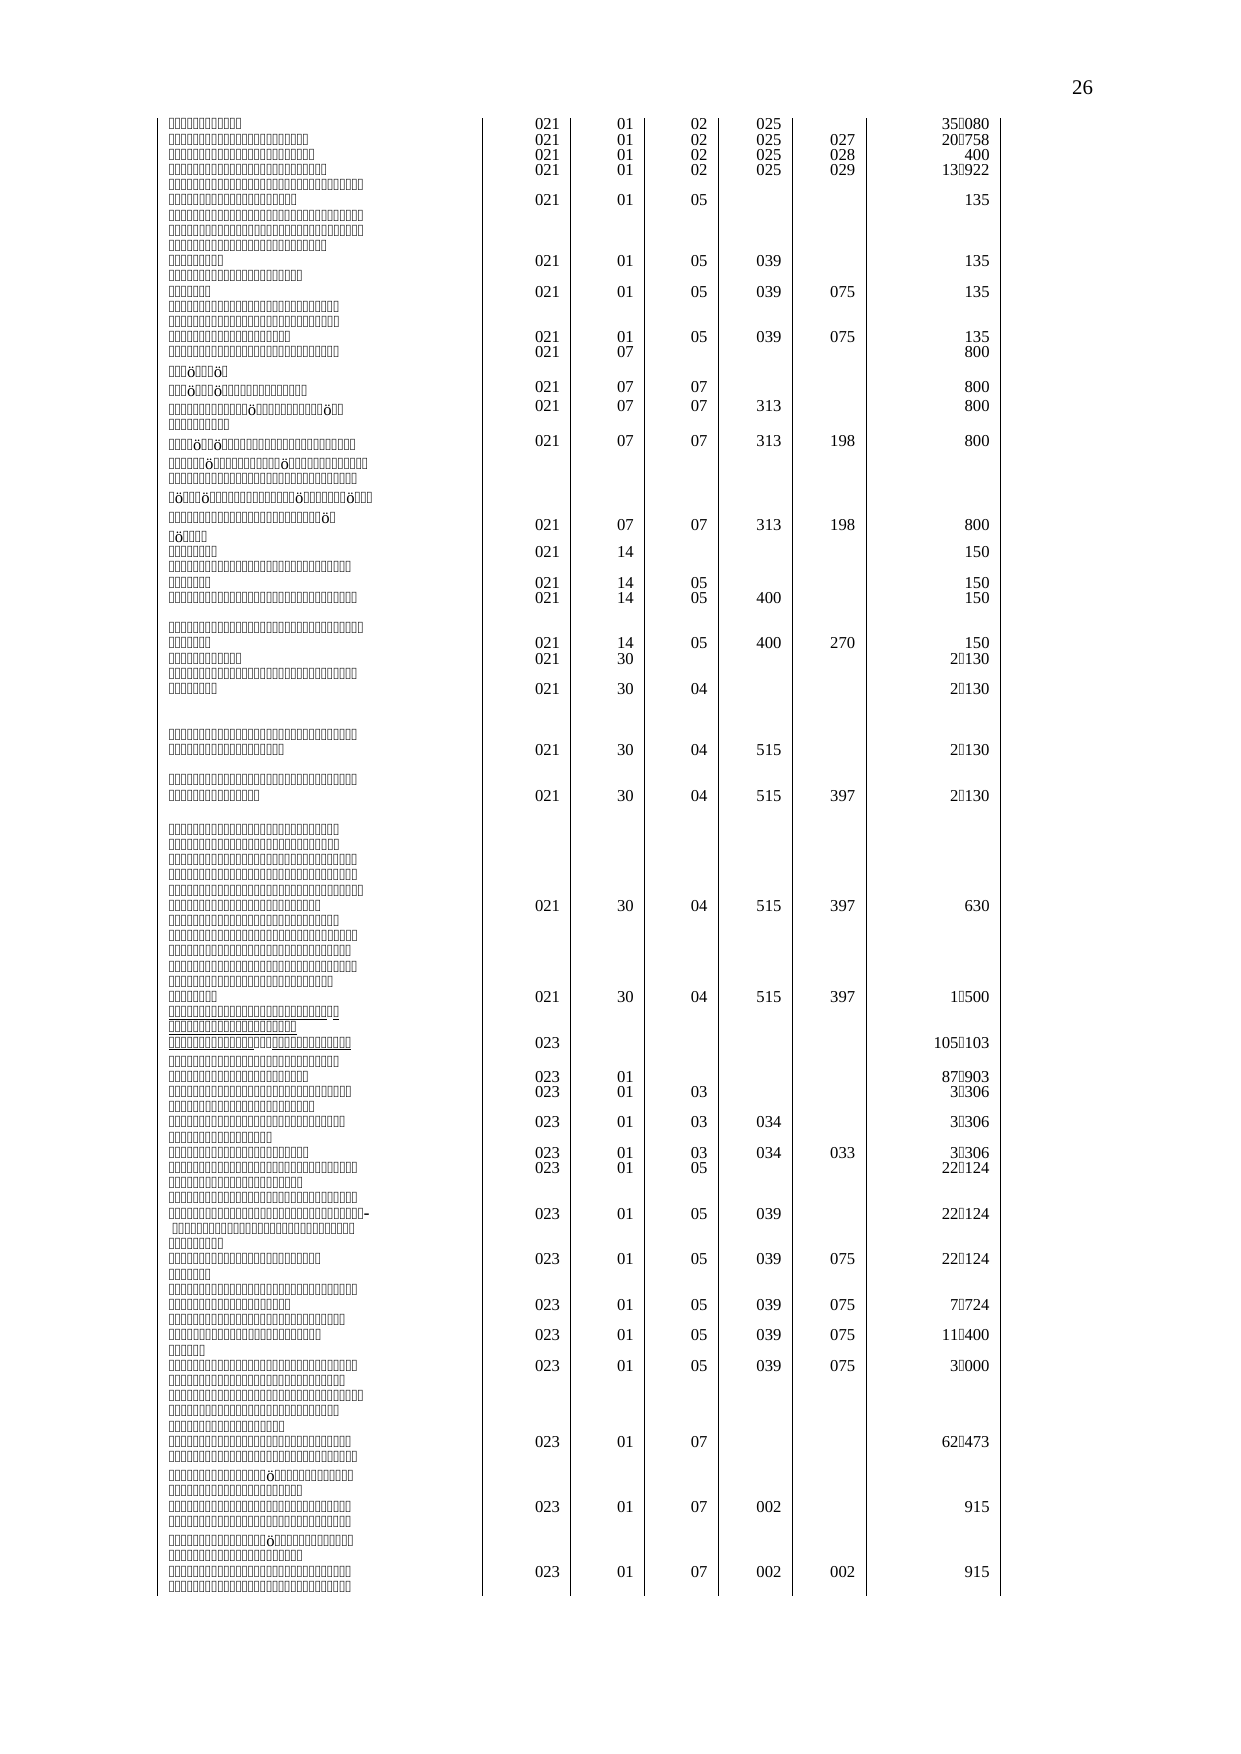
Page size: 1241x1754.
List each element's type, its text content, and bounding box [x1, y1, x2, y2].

table_cell  [483, 668, 570, 728]
table_cell   [158, 729, 482, 774]
table_cell  [867, 561, 1000, 592]
table_cell [793, 561, 866, 592]
table_cell  [158, 592, 482, 622]
table_cell  [571, 729, 644, 774]
table_cell  [793, 824, 866, 915]
table_cell  [645, 301, 718, 346]
table_cell öö  [158, 400, 482, 434]
table_cell  [793, 1284, 866, 1314]
table_cell  [571, 561, 644, 592]
table_cell  [483, 1055, 570, 1086]
table_cell [793, 1086, 866, 1116]
table_cell [645, 546, 718, 561]
table_cell  [867, 915, 1000, 1006]
table_cell [793, 1436, 866, 1501]
table_cell      [158, 1360, 482, 1436]
table_cell  [483, 301, 570, 346]
table_cell  [483, 1565, 570, 1596]
table_cell  [483, 729, 570, 774]
table_cell  [719, 209, 792, 270]
table_cell  [793, 1253, 866, 1283]
table_cell  öööö ö ö [158, 473, 482, 546]
table_cell  [867, 1055, 1000, 1086]
table_cell  [867, 1314, 1000, 1359]
table_cell  [719, 1253, 792, 1283]
table_cell  [158, 149, 482, 164]
table_cell     [158, 209, 482, 270]
table_cell  [867, 209, 1000, 270]
table_cell  [571, 164, 644, 179]
table_cell   [158, 1253, 482, 1283]
table_cell  [158, 1147, 482, 1162]
table_cell  [793, 133, 866, 148]
table_cell  [483, 381, 570, 400]
table_cell  [867, 164, 1000, 179]
table_cell  [867, 473, 1000, 546]
table_cell  [793, 915, 866, 1006]
table_cell  [645, 1192, 718, 1253]
table_cell  [719, 1360, 792, 1436]
table_cell  [571, 1501, 644, 1565]
table_cell   [158, 561, 482, 592]
table_cell [719, 546, 792, 561]
table_cell  [867, 729, 1000, 774]
table_cell  [719, 1314, 792, 1359]
table_cell  [645, 381, 718, 400]
table_cell   [158, 668, 482, 728]
table_cell [793, 346, 866, 381]
table_cell    [158, 301, 482, 346]
table_cell  [867, 381, 1000, 400]
table_cell  [645, 1162, 718, 1192]
table_cell  [867, 1162, 1000, 1192]
table_cell  [645, 1501, 718, 1565]
table_cell  [793, 1360, 866, 1436]
table_cell  [645, 622, 718, 652]
table_cell  [483, 546, 570, 561]
table_cell  [571, 118, 644, 133]
table_cell  [867, 1116, 1000, 1147]
table_cell [719, 561, 792, 592]
table_cell öö [158, 381, 482, 400]
table_cell  [158, 118, 482, 133]
table_cell  [719, 133, 792, 148]
table_cell  [867, 774, 1000, 823]
table_cell  [645, 209, 718, 270]
table_cell  [571, 546, 644, 561]
table_cell  [483, 915, 570, 1006]
table_cell  [719, 592, 792, 622]
table_cell  [867, 1501, 1000, 1565]
table_cell  [793, 774, 866, 823]
table_cell  [483, 346, 570, 381]
table_cell [793, 668, 866, 728]
table_cell [719, 179, 792, 209]
table_cell  [571, 1284, 644, 1314]
table_cell  [645, 824, 718, 915]
table_cell  [571, 400, 644, 434]
table_cell [793, 209, 866, 270]
table_cell   [158, 270, 482, 301]
table_cell  [719, 270, 792, 301]
table_cell  [571, 824, 644, 915]
table_cell  [158, 653, 482, 668]
table_cell  [719, 774, 792, 823]
table_cell  [483, 1006, 570, 1055]
table_cell  [867, 824, 1000, 915]
table_cell  [483, 435, 570, 473]
table_cell  [645, 729, 718, 774]
table_cell  [867, 546, 1000, 561]
table_cell  [571, 435, 644, 473]
table_cell  [483, 179, 570, 209]
table_cell    [158, 1314, 482, 1359]
table_cell  [483, 1436, 570, 1501]
table_cell  [483, 400, 570, 434]
table_cell  [867, 1284, 1000, 1314]
table_cell       [158, 915, 482, 1006]
table_cell öö öö [158, 435, 482, 473]
table_cell  [483, 209, 570, 270]
table_cell  [793, 270, 866, 301]
table_cell  [645, 1147, 718, 1162]
table_cell  [483, 149, 570, 164]
table_cell  [158, 164, 482, 179]
table_cell  [483, 133, 570, 148]
table_cell  [483, 1086, 570, 1116]
table_cell  [645, 774, 718, 823]
table_cell  [483, 1192, 570, 1253]
table_cell  [483, 1162, 570, 1192]
table_cell  [719, 1501, 792, 1565]
table_cell   [158, 1284, 482, 1314]
table_cell  [571, 1116, 644, 1147]
table_cell  [571, 915, 644, 1006]
table_cell  [645, 1116, 718, 1147]
table_cell [793, 1162, 866, 1192]
table_cell [719, 381, 792, 400]
table_cell [793, 1192, 866, 1253]
table_cell   [158, 1162, 482, 1192]
table_cell  [645, 1253, 718, 1283]
table_cell  [645, 400, 718, 434]
table_cell  [645, 915, 718, 1006]
table_cell       [158, 824, 482, 915]
table_cell  [645, 1284, 718, 1314]
table_cell [719, 668, 792, 728]
table_cell  ­  [158, 1192, 482, 1253]
table_cell  [719, 435, 792, 473]
table_cell  [793, 164, 866, 179]
table_cell [793, 546, 866, 561]
table_cell  [719, 1192, 792, 1253]
table_cell  [719, 301, 792, 346]
table_cell  [719, 1116, 792, 1147]
table_cell [645, 1006, 718, 1055]
table_cell  [483, 1360, 570, 1436]
table_cell  [483, 592, 570, 622]
table_cell   [158, 1565, 482, 1596]
table_cell  [571, 133, 644, 148]
table_cell  [571, 381, 644, 400]
table_cell  [867, 653, 1000, 668]
table_cell  [483, 774, 570, 823]
table_cell  [867, 400, 1000, 434]
table_cell  [645, 149, 718, 164]
table_cell  [483, 653, 570, 668]
table_cell  [867, 346, 1000, 381]
table_cell  [793, 473, 866, 546]
table_cell  [867, 1360, 1000, 1436]
table_cell  [867, 1006, 1000, 1055]
table_cell [793, 592, 866, 622]
table_cell  [719, 1565, 792, 1596]
table_cell  [867, 149, 1000, 164]
table_cell  [867, 1147, 1000, 1162]
table_cell   [158, 774, 482, 823]
table_cell  [719, 1284, 792, 1314]
table_cell [645, 653, 718, 668]
table_cell  [571, 653, 644, 668]
table_cell  [483, 1501, 570, 1565]
table_cell  [793, 435, 866, 473]
table_cell [793, 1055, 866, 1086]
table_cell  [793, 149, 866, 164]
table_cell  [867, 622, 1000, 652]
table_cell  [158, 546, 482, 561]
table_cell [719, 1006, 792, 1055]
table_cell  [867, 1253, 1000, 1283]
table_cell  [571, 346, 644, 381]
table_cell  [645, 179, 718, 209]
table_cell [793, 179, 866, 209]
table_cell  [645, 118, 718, 133]
table_cell  öö [158, 346, 482, 381]
table_cell [719, 346, 792, 381]
table_cell  [867, 435, 1000, 473]
table_cell  [483, 1284, 570, 1314]
table_cell  [867, 133, 1000, 148]
table_cell  [645, 1360, 718, 1436]
table_cell [571, 1006, 644, 1055]
table_cell  [571, 1314, 644, 1359]
table_cell  [645, 435, 718, 473]
table_cell  [867, 1565, 1000, 1596]
table_cell  [719, 622, 792, 652]
table_cell  [867, 1436, 1000, 1501]
table_cell  [571, 622, 644, 652]
table_cell  [719, 164, 792, 179]
table_cell  [719, 729, 792, 774]
table_cell  [483, 270, 570, 301]
table_cell  [793, 301, 866, 346]
table_cell  [571, 1055, 644, 1086]
table_cell [719, 1162, 792, 1192]
table_cell  [719, 915, 792, 1006]
table_cell  [571, 774, 644, 823]
table_cell  [483, 1314, 570, 1359]
table_cell  [645, 1565, 718, 1596]
table_cell  [867, 1192, 1000, 1253]
table_cell    [158, 1006, 482, 1055]
table_cell  [867, 668, 1000, 728]
table_cell [793, 729, 866, 774]
table_cell  [719, 400, 792, 434]
table_cell  [645, 270, 718, 301]
table_cell [645, 346, 718, 381]
table_cell   [158, 1055, 482, 1086]
table_cell  [483, 561, 570, 592]
table_cell  [483, 118, 570, 133]
table_cell  [571, 149, 644, 164]
table_cell  [645, 592, 718, 622]
table_cell [719, 1436, 792, 1501]
table_cell  [571, 1162, 644, 1192]
table_cell  [571, 209, 644, 270]
table_cell  [867, 118, 1000, 133]
table_cell  [483, 1253, 570, 1283]
table_cell  [158, 133, 482, 148]
table_cell  [719, 473, 792, 546]
table_cell [793, 653, 866, 668]
table_cell  [571, 301, 644, 346]
table_cell  [571, 1192, 644, 1253]
table_cell  [645, 1086, 718, 1116]
table_cell   ö  [158, 1436, 482, 1501]
table_cell  [571, 668, 644, 728]
table_cell  [793, 1565, 866, 1596]
table_cell  [571, 1436, 644, 1501]
table_cell   [158, 1086, 482, 1116]
table_cell  [645, 668, 718, 728]
table_cell  [867, 592, 1000, 622]
table_cell [719, 653, 792, 668]
table_cell [793, 1501, 866, 1565]
table_cell  [483, 622, 570, 652]
table_cell  [645, 1314, 718, 1359]
table_cell  [645, 164, 718, 179]
table_cell  [719, 118, 792, 133]
table_cell  [571, 270, 644, 301]
table_cell   [158, 1116, 482, 1147]
table_cell   [158, 179, 482, 209]
table_cell  [867, 270, 1000, 301]
table_cell  [867, 1086, 1000, 1116]
table_cell [719, 1055, 792, 1086]
table_cell  [483, 473, 570, 546]
table_cell  [793, 1147, 866, 1162]
table_cell  [571, 1147, 644, 1162]
table_cell  [793, 622, 866, 652]
table_cell  [571, 1565, 644, 1596]
table_cell  [571, 473, 644, 546]
table_cell  [483, 164, 570, 179]
table_cell  [645, 133, 718, 148]
table_cell  [571, 592, 644, 622]
table_cell  [867, 179, 1000, 209]
table_cell [719, 1086, 792, 1116]
table_cell  [483, 824, 570, 915]
table_cell  [793, 1314, 866, 1359]
table_cell   ö  [158, 1501, 482, 1565]
table_cell  [719, 824, 792, 915]
table_cell  [645, 561, 718, 592]
table_cell  [483, 1147, 570, 1162]
table_cell [793, 1006, 866, 1055]
table_cell [645, 1055, 718, 1086]
table_cell [793, 1116, 866, 1147]
table_cell  [867, 301, 1000, 346]
table_cell  [483, 1116, 570, 1147]
table_cell   [158, 622, 482, 652]
table_cell  [719, 149, 792, 164]
table_cell  [645, 1436, 718, 1501]
table_cell [793, 400, 866, 434]
table_cell  [571, 179, 644, 209]
table_cell  [571, 1086, 644, 1116]
table_cell  [571, 1360, 644, 1436]
table_cell  [645, 473, 718, 546]
table_cell  [571, 1253, 644, 1283]
table_cell [793, 381, 866, 400]
table_cell  [719, 1147, 792, 1162]
table_cell [793, 118, 866, 133]
